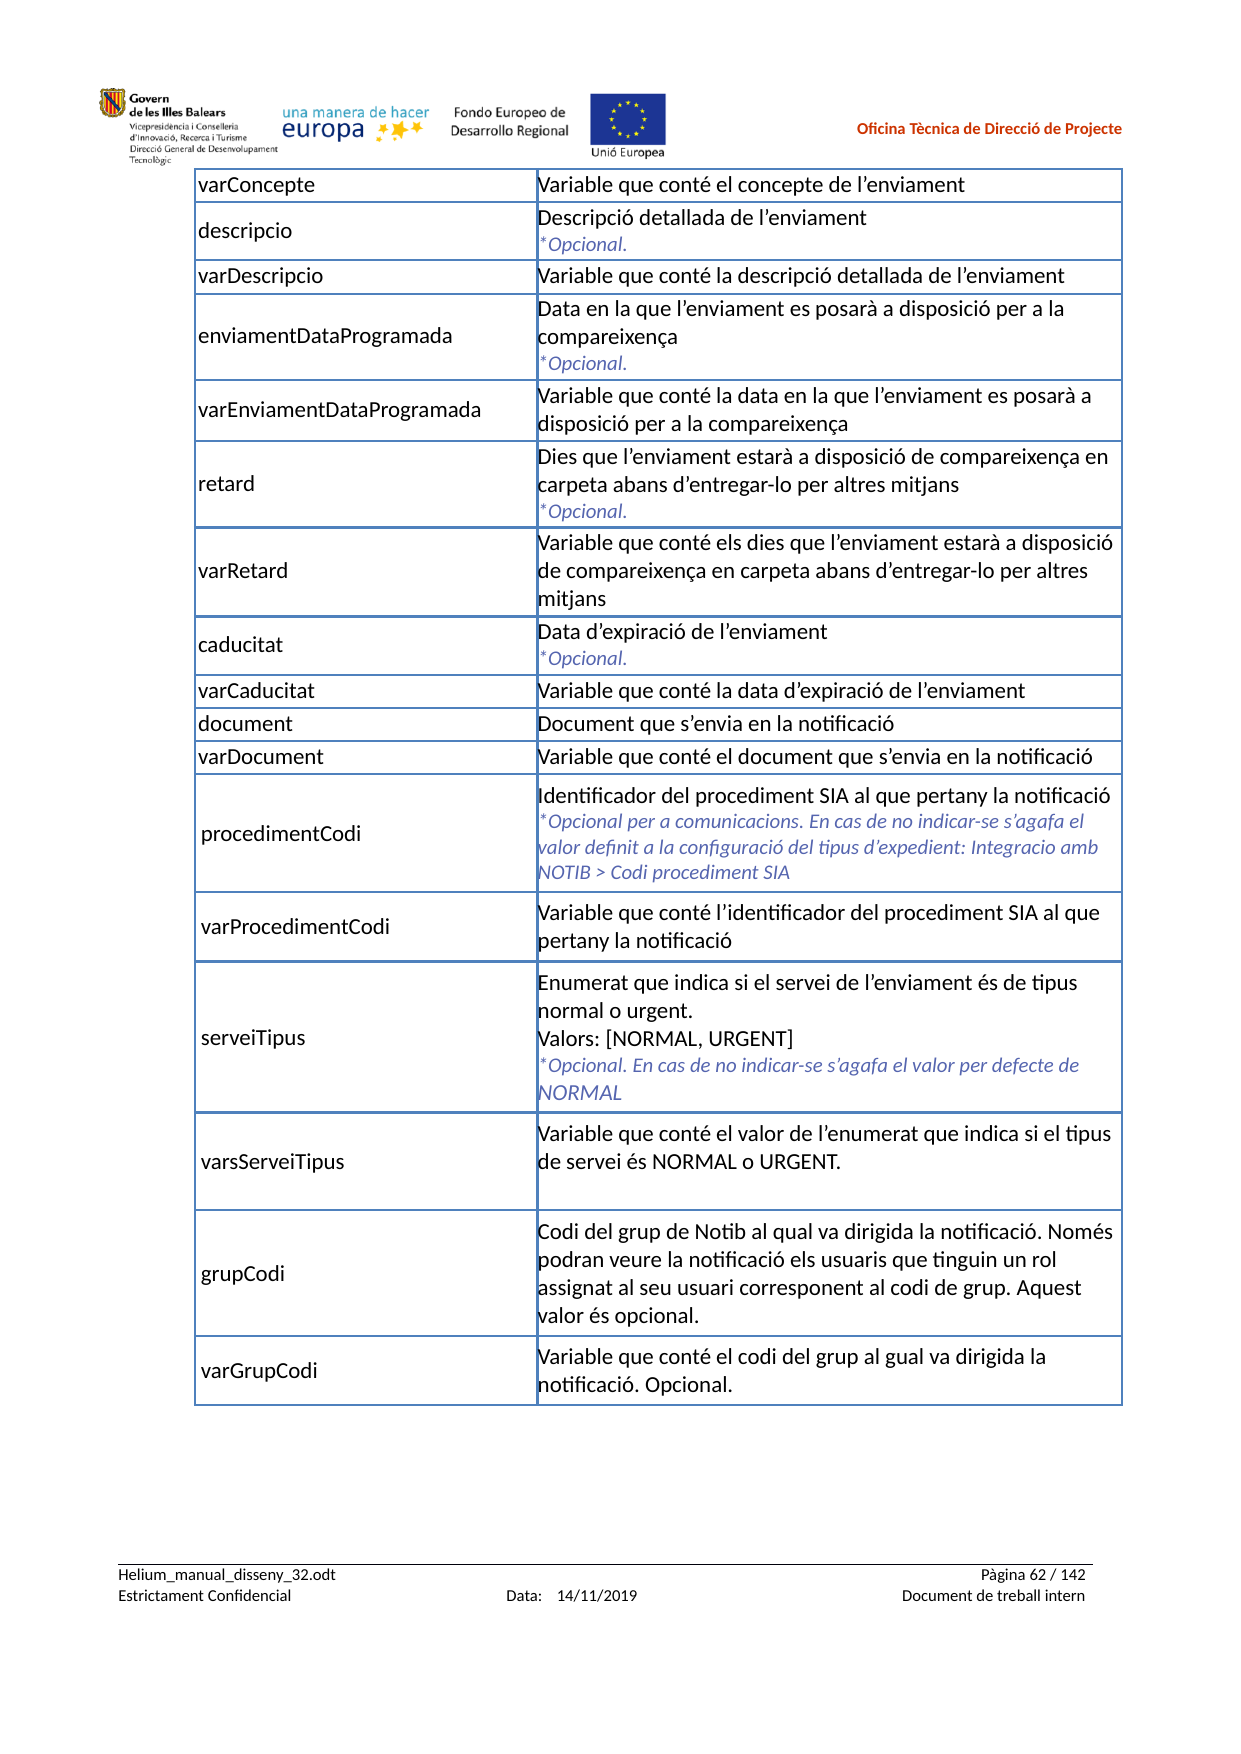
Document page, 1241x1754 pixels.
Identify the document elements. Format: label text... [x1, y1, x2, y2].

table_cell varsServeiTipus [196, 1114, 536, 1209]
table_cell varDocument [196, 742, 536, 773]
table_cell Dies que l’enviament estarà a disposició de compareixença en carpeta abans d’entregar-lo per altres mitjans *Opcional. [539, 442, 1121, 526]
table_cell procedimentCodi [196, 775, 536, 891]
table_cell caducitat [196, 618, 536, 674]
table_cell varGrupCodi [196, 1337, 536, 1404]
table_cell document [196, 709, 536, 740]
table_cell Variable que conté la data d’expiració de l’enviament [539, 676, 1121, 707]
table_cell Data en la que l’enviament es posarà a disposició per a la compareixença *Opcional. [539, 295, 1121, 379]
table_cell enviamentDataProgramada [196, 295, 536, 379]
table_cell retard [196, 442, 536, 526]
table_cell descripcio [196, 203, 536, 259]
table_cell Codi del grup de Notib al qual va dirigida la notificació. Només podran veure la notificació els usuaris que tinguin un rol assignat al seu usuari corresponent al codi de grup. Aquest valor és opcional. [539, 1211, 1121, 1334]
table_cell Variable que conté el document que s’envia en la notificació [539, 742, 1121, 773]
table_cell grupCodi [196, 1211, 536, 1334]
table_cell Document que s’envia en la notificació [539, 709, 1121, 740]
table_cell varDescripcio [196, 261, 536, 292]
table_cell Variable que conté la descripció detallada de l’enviament [539, 261, 1121, 292]
table_cell Variable que conté el codi del grup al gual va dirigida la notificació. Opcional. [539, 1337, 1121, 1404]
table_cell varCaducitat [196, 676, 536, 707]
picture [99, 87, 668, 166]
table_cell Enumerat que indica si el servei de l’enviament és de tipus normal o urgent. Valors: [NORMAL, URGENT] *Opcional. En cas de no indicar-se s’agafa el valor per defecte de NORMAL [539, 963, 1121, 1111]
table_cell varRetard [196, 529, 536, 615]
table_cell Variable que conté l’identificador del procediment SIA al que pertany la notificació [539, 893, 1121, 960]
table_cell Variable que conté el concepte de l’enviament [539, 170, 1121, 201]
table_cell varProcedimentCodi [196, 893, 536, 960]
table_cell Data d’expiració de l’enviament *Opcional. [539, 618, 1121, 674]
table_cell Variable que conté els dies que l’enviament estarà a disposició de compareixença en carpeta abans d’entregar-lo per altres mitjans [539, 529, 1121, 615]
table_cell serveiTipus [196, 963, 536, 1111]
table_cell Identificador del procediment SIA al que pertany la notificació *Opcional per a comunicacions. En cas de no indicar-se s’agafa el valor definit a la configuració del tipus d’expedient: Integracio amb NOTIB > Codi procediment SIA [539, 775, 1121, 891]
table_cell varConcepte [196, 170, 536, 201]
table_cell varEnviamentDataProgramada [196, 381, 536, 440]
table_cell Variable que conté la data en la que l’enviament es posarà a disposició per a la compareixença [539, 381, 1121, 440]
table_cell Variable que conté el valor de l’enumerat que indica si el tipus de servei és NORMAL o URGENT. [539, 1114, 1121, 1209]
table_cell Descripció detallada de l’enviament *Opcional. [539, 203, 1121, 259]
